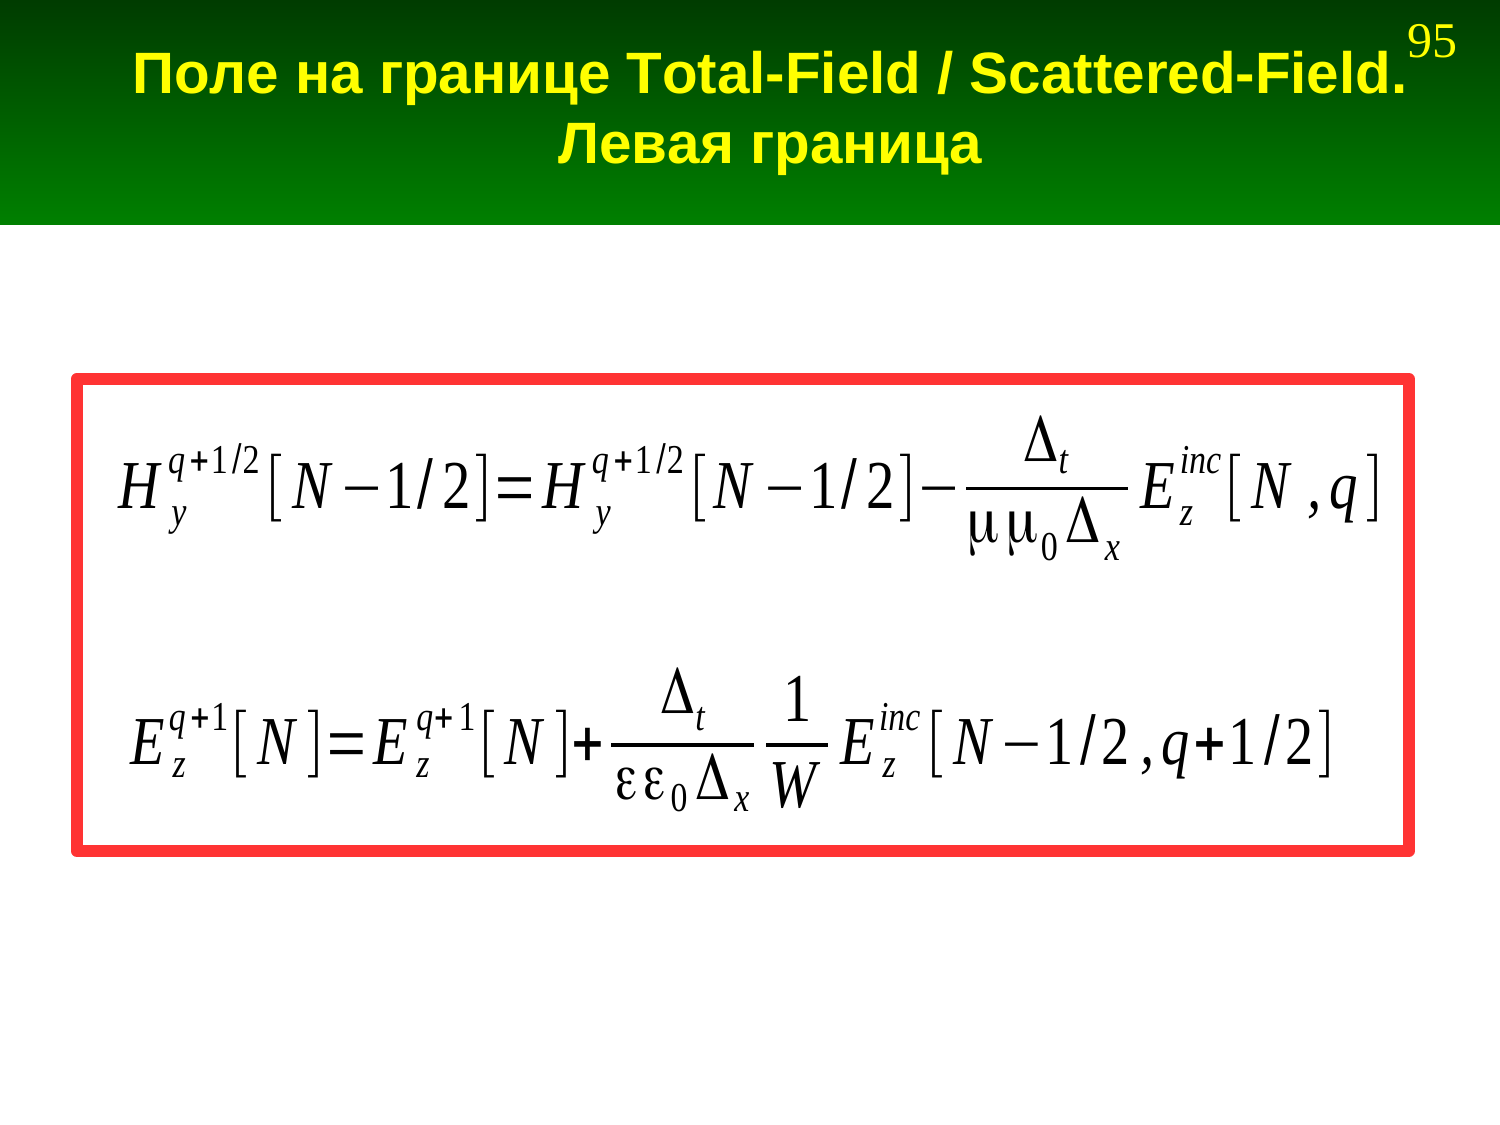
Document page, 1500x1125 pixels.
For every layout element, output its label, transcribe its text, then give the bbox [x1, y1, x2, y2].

chart [112, 661, 1347, 825]
chart [100, 409, 1394, 569]
title Поле на границе Total-Field / Scattered-Field. Левая граница [100, 7, 1441, 204]
